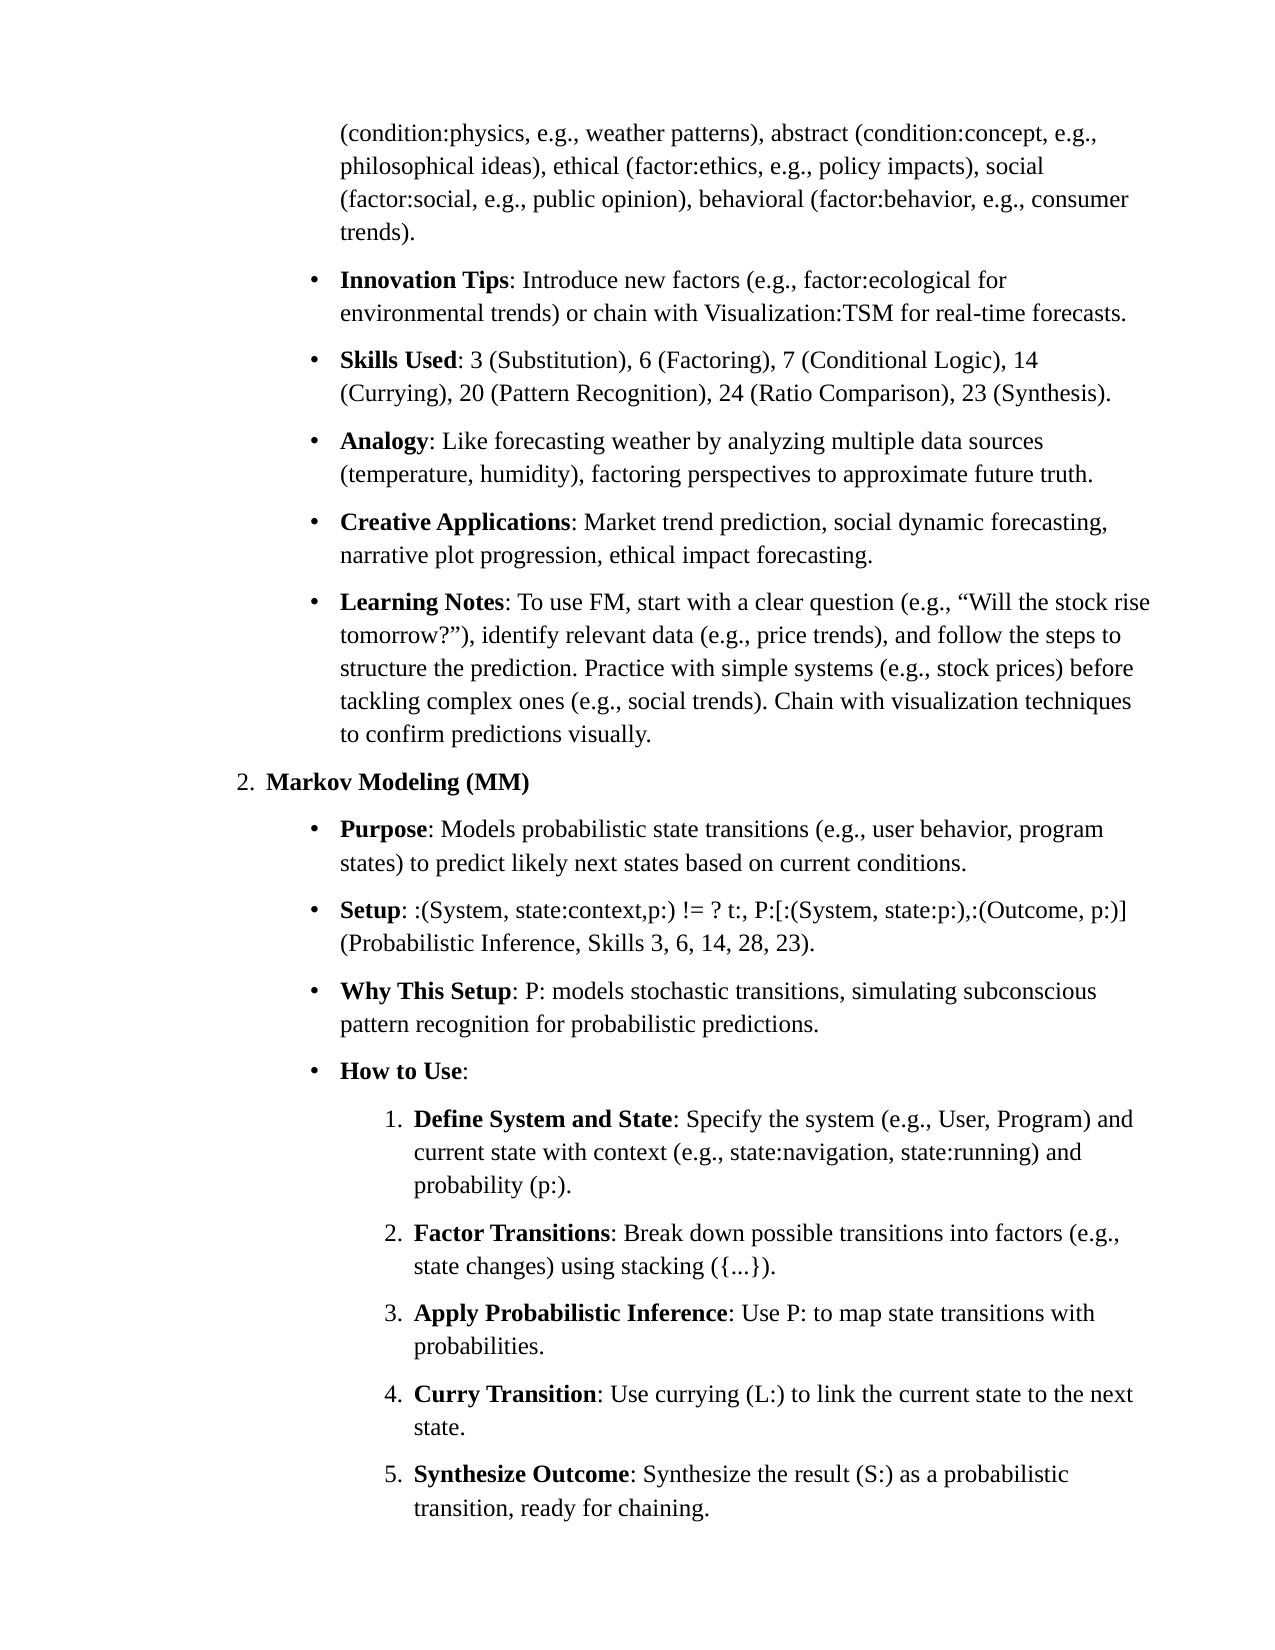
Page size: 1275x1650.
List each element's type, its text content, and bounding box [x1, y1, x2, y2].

list How to Use: [310, 1056, 1157, 1085]
list (condition:physics, e.g., weather patterns), abstract (condition:concept, e.g., philosophical ideas), ethical (factor:ethics, e.g., policy impacts), social (factor:social, e.g., public opinion), behavioral (factor:behavior, e.g., consumer trends). [310, 118, 1157, 246]
list Curry Transition: Use currying (L:) to link the current state to the next state. [384, 1379, 1157, 1441]
list Factor Transitions: Break down possible transitions into factors (e.g., state changes) using stacking ({...}). [384, 1218, 1157, 1279]
list Analogy: Like forecasting weather by analyzing multiple data sources (temperature, humidity), factoring perspectives to approximate future truth. [310, 426, 1157, 488]
list Learning Notes: To use FM, start with a clear question (e.g., “Will the stock rise tomorrow?”), identify relevant data (e.g., price trends), and follow the steps to structure the prediction. Practice with simple systems (e.g., stock prices) before tackling complex ones (e.g., social trends). Chain with visualization techniques to confirm predictions visually. [310, 587, 1157, 748]
list Why This Setup: P: models stochastic transitions, simulating subconscious pattern recognition for probabilistic predictions. [310, 976, 1157, 1038]
list Setup: :(System, state:context,p:) != ? t:, P:[:(System, state:p:),:(Outcome, p:)] (Probabilistic Inference, Skills 3, 6, 14, 28, 23). [310, 895, 1157, 957]
list Apply Probabilistic Inference: Use P: to map state transitions with probabilities. [384, 1298, 1157, 1360]
list Purpose: Models probabilistic state transitions (e.g., user behavior, program states) to predict likely next states based on current conditions. [310, 814, 1157, 876]
list Define System and State: Specify the system (e.g., User, Program) and current state with context (e.g., state:navigation, state:running) and probability (p:). [384, 1104, 1157, 1199]
list Skills Used: 3 (Substitution), 6 (Factoring), 7 (Conditional Logic), 14 (Currying), 20 (Pattern Recognition), 24 (Ratio Comparison), 23 (Synthesis). [310, 345, 1157, 407]
list Synthesize Outcome: Synthesize the result (S:) as a probabilistic transition, ready for chaining. [384, 1459, 1157, 1521]
list Innovation Tips: Introduce new factors (e.g., factor:ecological for environmental trends) or chain with Visualization:TSM for real-time forecasts. [310, 265, 1157, 327]
list Markov Modeling (MM) [236, 767, 1157, 796]
list Creative Applications: Market trend prediction, social dynamic forecasting, narrative plot progression, ethical impact forecasting. [310, 507, 1157, 568]
